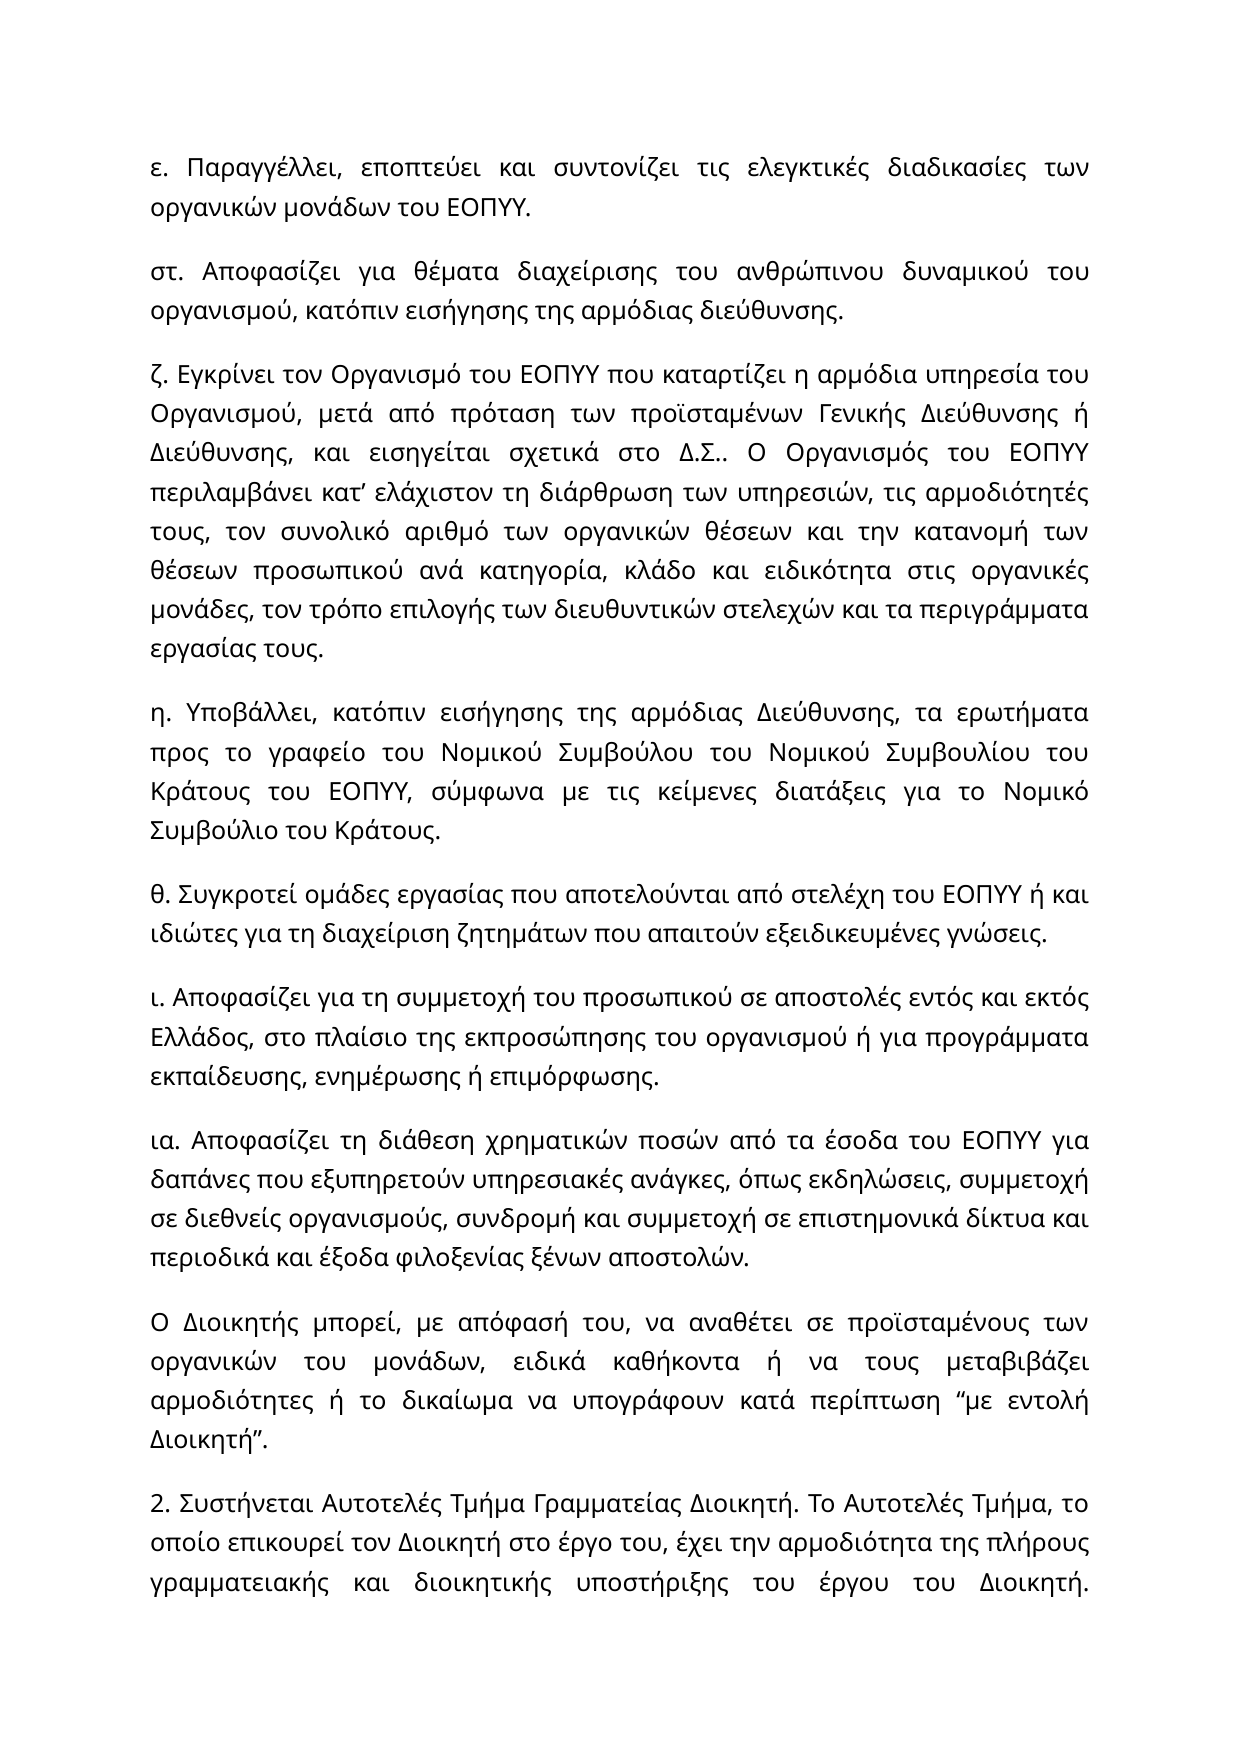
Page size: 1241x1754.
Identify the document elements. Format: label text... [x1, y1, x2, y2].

text 2. Συστήνεται Αυτοτελές Τμήμα Γραμματείας Διοικητή. Το Αυτοτελές Τμήμα, το οποίο επικουρεί τον Διοικητή στο έργο του, έχει την αρμοδιότητα της πλήρους γραμματειακής και διοικητικής υποστήριξης του έργου του Διοικητή. [150, 1486, 1090, 1598]
text ζ. Εγκρίνει τον Οργανισμό του ΕΟΠΥΥ που καταρτίζει η αρμόδια υπηρεσία του Οργανισμού, μετά από πρόταση των προϊσταμένων Γενικής Διεύθυνσης ή Διεύθυνσης, και εισηγείται σχετικά στο Δ.Σ.. Ο Οργανισμός του ΕΟΠΥΥ περιλαμβάνει κατ’ ελάχιστον τη διάρθρωση των υπηρεσιών, τις αρμοδιότητές τους, τον συνολικό αριθμό των οργανικών θέσεων και την κατανομή των θέσεων προσωπικού ανά κατηγορία, κλάδο και ειδικότητα στις οργανικές μονάδες, τον τρόπο επιλογής των διευθυντικών στελεχών και τα περιγράμματα εργασίας τους. [150, 357, 1090, 665]
text Ο Διοικητής μπορεί, με απόφασή του, να αναθέτει σε προϊσταμένους των οργανικών του μονάδων, ειδικά καθήκοντα ή να τους μεταβιβάζει αρμοδιότητες ή το δικαίωμα να υπογράφουν κατά περίπτωση “με εντολή Διοικητή”. [150, 1304, 1090, 1456]
text ε. Παραγγέλλει, εποπτεύει και συντονίζει τις ελεγκτικές διαδικασίες των οργανικών μονάδων του ΕΟΠΥΥ. [150, 150, 1090, 223]
text η. Υποβάλλει, κατόπιν εισήγησης της αρμόδιας Διεύθυνσης, τα ερωτήματα προς το γραφείο του Νομικού Συμβούλου του Νομικού Συμβουλίου του Κράτους του ΕΟΠΥΥ, σύμφωνα με τις κείμενες διατάξεις για το Νομικό Συμβούλιο του Κράτους. [150, 695, 1090, 847]
text ι. Αποφασίζει για τη συμμετοχή του προσωπικού σε αποστολές εντός και εκτός Ελλάδος, στο πλαίσιο της εκπροσώπησης του οργανισμού ή για προγράμματα εκπαίδευσης, ενημέρωσης ή επιμόρφωσης. [150, 980, 1090, 1092]
text ια. Αποφασίζει τη διάθεση χρηματικών ποσών από τα έσοδα του ΕΟΠΥΥ για δαπάνες που εξυπηρετούν υπηρεσιακές ανάγκες, όπως εκδηλώσεις, συμμετοχή σε διεθνείς οργανισμούς, συνδρομή και συμμετοχή σε επιστημονικά δίκτυα και περιοδικά και έξοδα φιλοξενίας ξένων αποστολών. [150, 1122, 1090, 1274]
text στ. Αποφασίζει για θέματα διαχείρισης του ανθρώπινου δυναμικού του οργανισμού, κατόπιν εισήγησης της αρμόδιας διεύθυνσης. [150, 253, 1090, 327]
text θ. Συγκροτεί ομάδες εργασίας που αποτελούνται από στελέχη του ΕΟΠΥΥ ή και ιδιώτες για τη διαχείριση ζητημάτων που απαιτούν εξειδικευμένες γνώσεις. [150, 877, 1090, 950]
